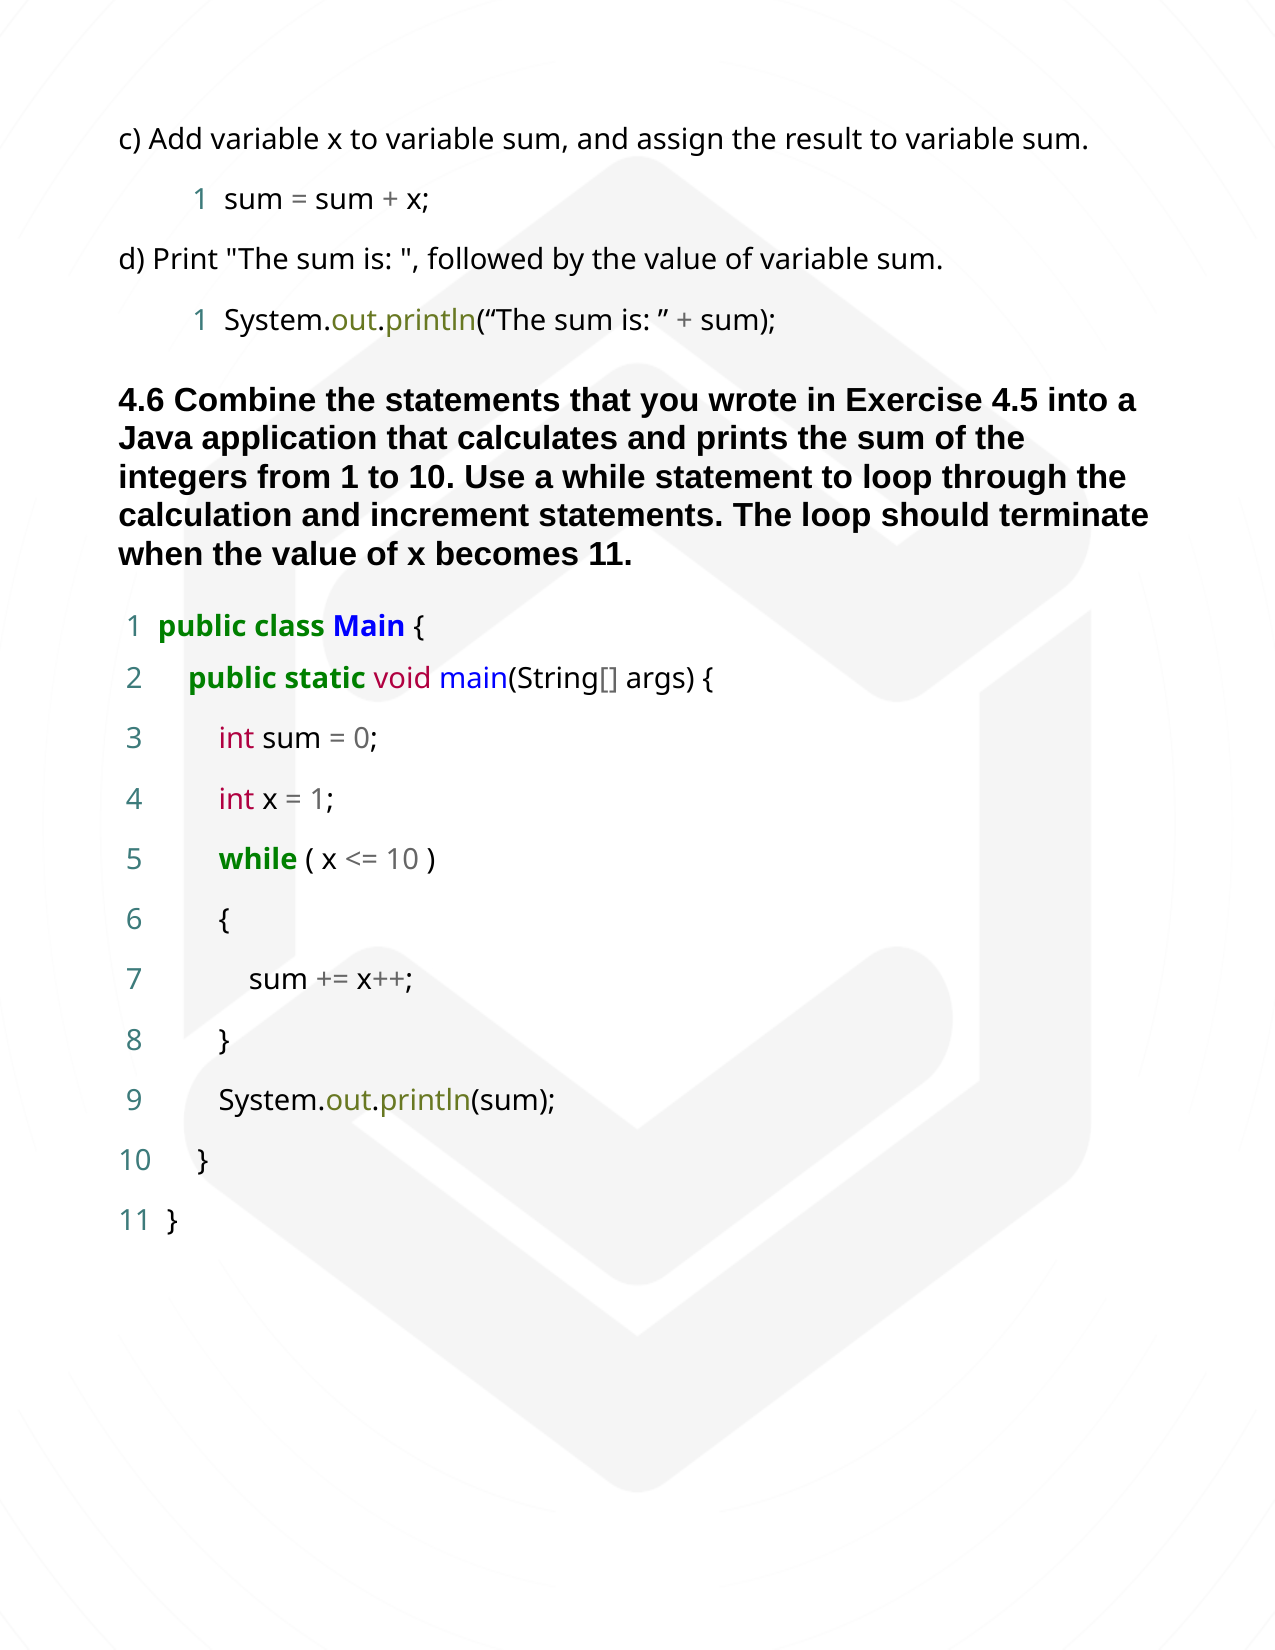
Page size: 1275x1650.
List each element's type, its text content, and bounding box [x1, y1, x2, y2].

text 1 sum = sum + x; [118, 178, 1157, 218]
text 9 System.out.println(sum); [118, 1079, 1157, 1119]
text 2 public static void main(String[] args) { [118, 657, 1157, 697]
text c) Add variable x to variable sum, and assign the result to variable sum. [118, 118, 1157, 158]
subtitle 4.6 Combine the statements that you wrote in Exercise 4.5 into a Java application that calculates and prints the sum of the integers from 1 to 10. Use a while statement to loop through the calculation and increment statements. The loop should terminate when the value of x becomes 11. [118, 380, 1157, 572]
subtitle 1 public class Main { [118, 605, 1157, 645]
text 7 sum += x++; [118, 958, 1157, 998]
text 4 int x = 1; [118, 778, 1157, 818]
text 5 while ( x <= 10 ) [118, 838, 1157, 878]
text 6 { [118, 898, 1157, 938]
text 1 System.out.println(“The sum is: ” + sum); [118, 299, 1157, 338]
text 8 } [118, 1019, 1157, 1058]
text 11 } [118, 1199, 1157, 1239]
text 10 } [118, 1139, 1157, 1179]
text d) Print "The sum is: ", followed by the value of variable sum. [118, 238, 1157, 278]
text 3 int sum = 0; [118, 718, 1157, 757]
